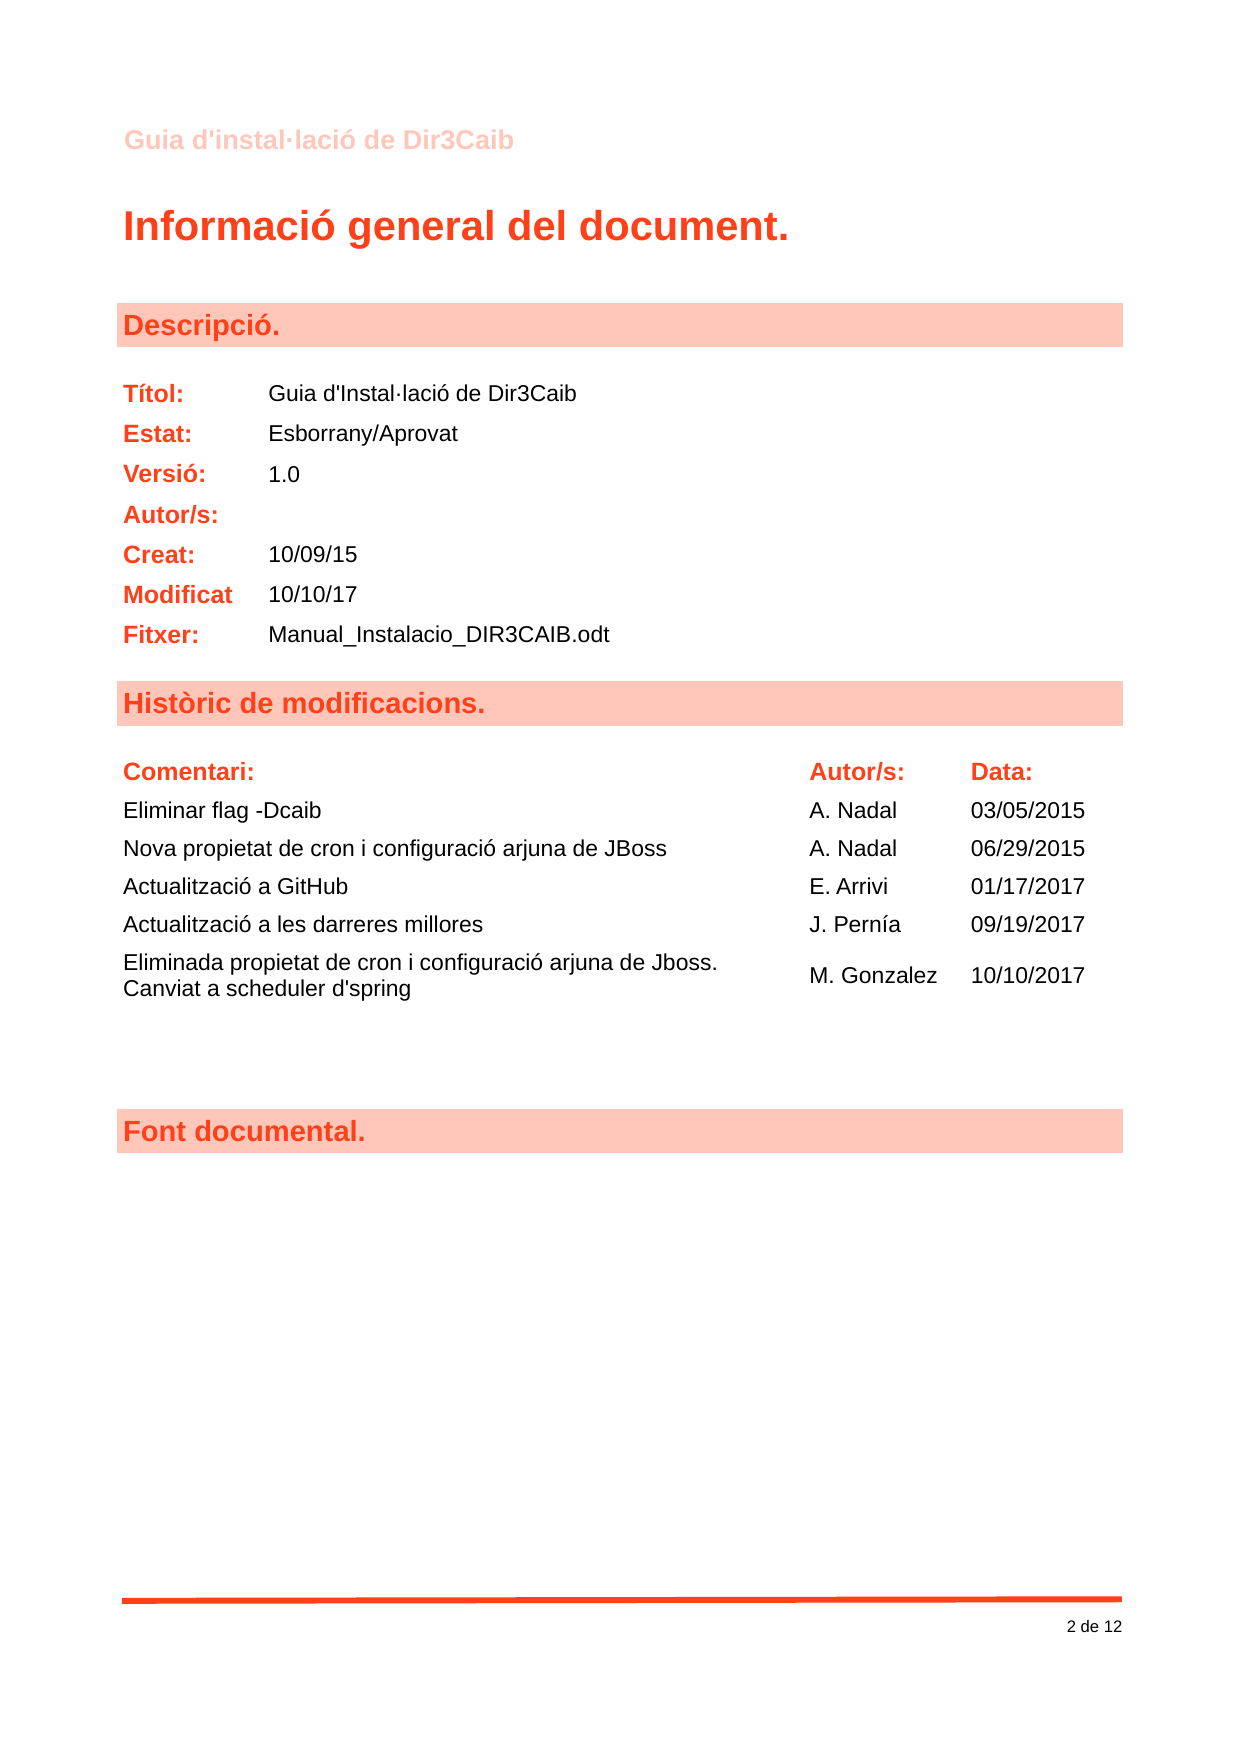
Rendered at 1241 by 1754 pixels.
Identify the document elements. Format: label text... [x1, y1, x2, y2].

table_cell M. Gonzalez [803, 943, 965, 1007]
table_cell Autor/s: [803, 751, 965, 792]
table_cell Històric de modificacions. [117, 681, 1123, 726]
table_cell [965, 1007, 1123, 1045]
table_cell Modificat [117, 574, 262, 614]
table_cell Eliminada propietat de cron i configuració arjuna de Jboss. Canviat a scheduler d'spring [117, 943, 803, 1007]
table_cell 17/01/2017 [965, 867, 1123, 905]
table_cell Manual_Instalacio_DIR3CAIB.odt [262, 615, 1123, 655]
table_cell Autor/s: [117, 494, 262, 534]
table_cell [803, 1045, 965, 1083]
table_cell [803, 1007, 965, 1045]
table_cell [117, 1217, 1123, 1255]
table_cell [117, 1154, 1123, 1179]
table_cell Actualització a GitHub [117, 867, 803, 905]
table_cell J. Pernía [803, 905, 965, 943]
table_cell [117, 1007, 803, 1045]
table_cell [965, 1045, 1123, 1083]
table_cell [117, 655, 1123, 681]
table_cell Eliminar flag -Dcaib [117, 792, 803, 829]
table_cell 29/06/2015 [965, 829, 1123, 867]
table_cell Descripció. [117, 303, 1123, 347]
table_cell Estat: [117, 414, 262, 454]
table_cell Títol: [117, 373, 262, 413]
table_cell 10/10/2017 [965, 943, 1123, 1007]
table_cell [117, 1045, 803, 1083]
table_cell Comentari: [117, 751, 803, 792]
table_cell Data: [965, 751, 1123, 792]
table_cell [117, 1083, 1123, 1108]
table_cell 10/10/17 [262, 574, 1123, 614]
table_cell Guia d'Instal·lació de Dir3Caib [262, 373, 1123, 413]
table_cell Fitxer: [117, 615, 262, 655]
table_cell [117, 1255, 1123, 1293]
table_cell Esborrany/Aprovat [262, 414, 1123, 454]
table_cell [117, 1293, 1123, 1331]
table_cell A. Nadal [803, 792, 965, 829]
table_cell Actualització a les darreres millores [117, 905, 803, 943]
table_cell Font documental. [117, 1109, 1123, 1153]
table_cell [262, 494, 1123, 534]
table_cell [117, 726, 1123, 751]
table_cell Versió: [117, 454, 262, 494]
table_cell Creat: [117, 534, 262, 574]
table_header Informació general del document. [117, 195, 1123, 302]
table_cell [117, 1179, 1123, 1217]
table_cell 09/10/15 [262, 534, 1123, 574]
table_cell E. Arrivi [803, 867, 965, 905]
table_cell 19/09/2017 [965, 905, 1123, 943]
table_cell 1.0 [262, 454, 1123, 494]
table_cell A. Nadal [803, 829, 965, 867]
table_cell 05/03/2015 [965, 792, 1123, 829]
table_cell Nova propietat de cron i configuració arjuna de JBoss [117, 829, 803, 867]
table_cell [117, 348, 1123, 373]
